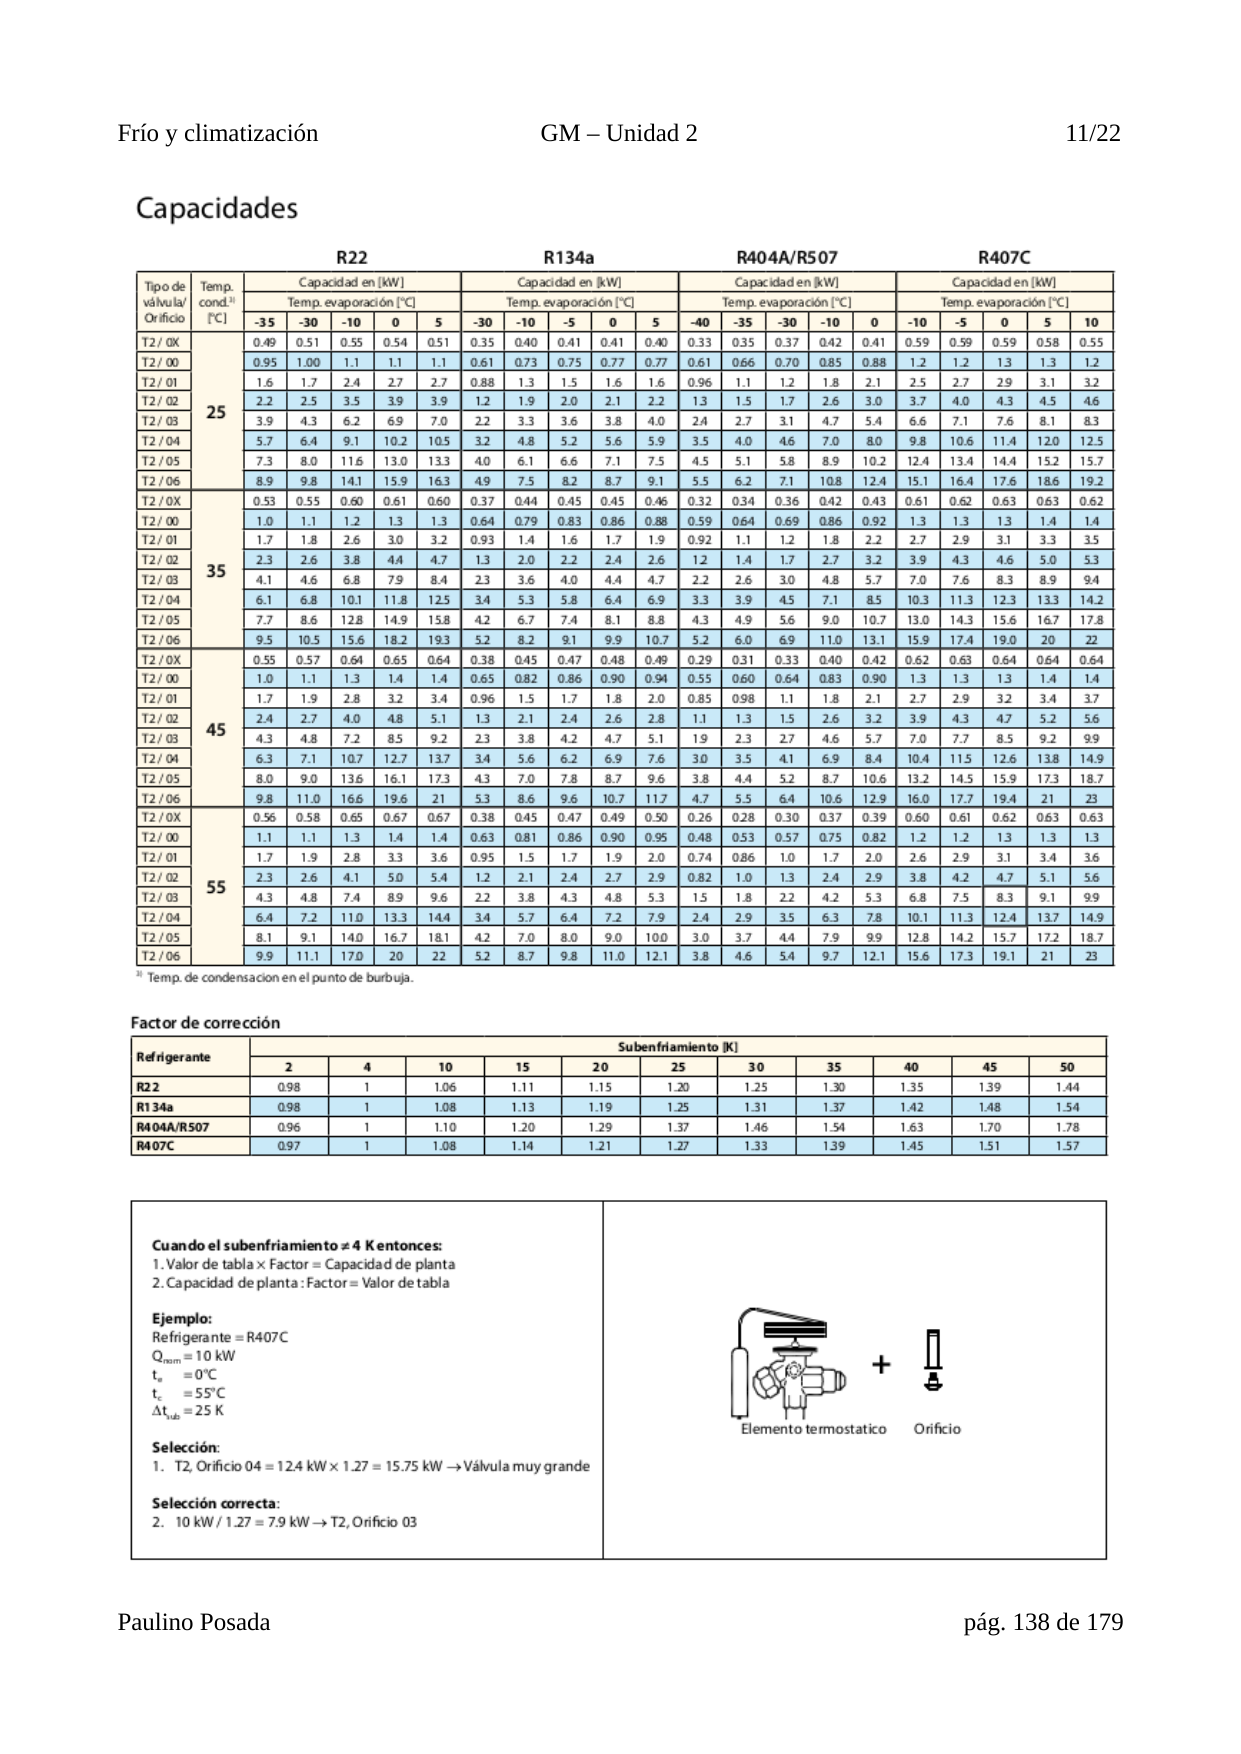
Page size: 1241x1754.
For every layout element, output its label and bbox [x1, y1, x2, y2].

picture [122, 191, 1127, 995]
picture [118, 1010, 1123, 1573]
